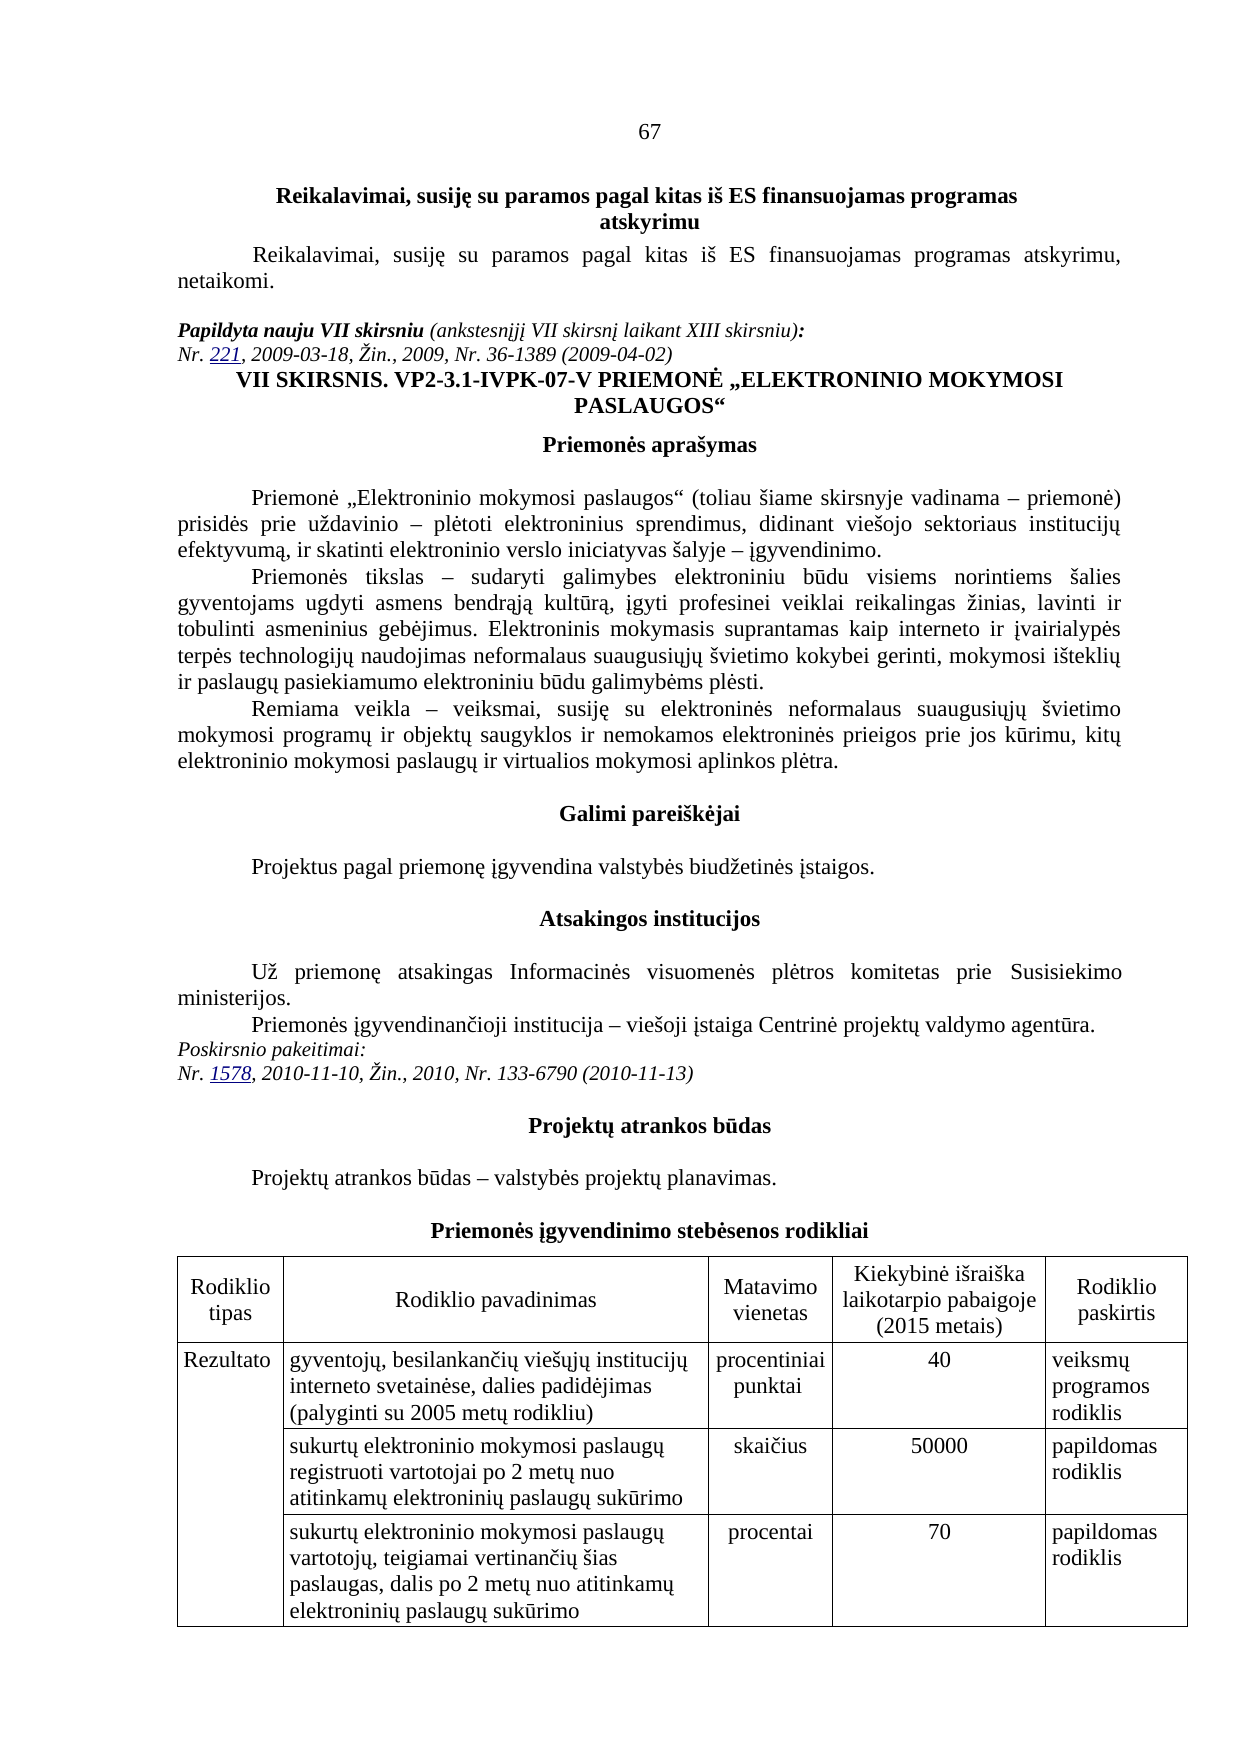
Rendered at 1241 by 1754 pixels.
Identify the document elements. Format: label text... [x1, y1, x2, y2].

table_cell papildomas rodiklis [1046, 1515, 1187, 1626]
table_cell gyventojų, besilankančių viešųjų institucijų interneto svetainėse, dalies padidėjimas (palyginti su 2005 metų rodikliu) [284, 1343, 708, 1428]
text Priemonės tikslas – sudaryti galimybes elektroniniu būdu visiems norintiems šalies gyventojams ugdyti asmens bendrąją kultūrą, įgyti profesinei veiklai reikalingas žinias, lavinti ir tobulinti asmeninius gebėjimus. Elektroninis mokymasis suprantamas kaip interneto ir įvairialypės terpės technologijų naudojimas neformalaus suaugusiųjų švietimo kokybei gerinti, mokymosi išteklių ir paslaugų pasiekiamumo elektroniniu būdu galimybėms plėsti. [177, 563, 1122, 694]
text Papildyta nauju VII skirsniu (ankstesnįjį VII skirsnį laikant XIII skirsniu): [177, 318, 1122, 342]
table_header Matavimo vienetas [709, 1257, 832, 1342]
table_cell 50000 [833, 1429, 1045, 1514]
table_cell sukurtų elektroninio mokymosi paslaugų registruoti vartotojai po 2 metų nuo atitinkamų elektroninių paslaugų sukūrimo [284, 1429, 708, 1514]
text Priemonė „Elektroninio mokymosi paslaugos“ (toliau šiame skirsnyje vadinama – priemonė) prisidės prie uždavinio – plėtoti elektroninius sprendimus, didinant viešojo sektoriaus institucijų efektyvumą, ir skatinti elektroninio verslo iniciatyvas šalyje – įgyvendinimo. [177, 484, 1122, 563]
table_header Kiekybinė išraiška laikotarpio pabaigoje (2015 metais) [833, 1257, 1045, 1342]
text Reikalavimai, susiję su paramos pagal kitas iš ES finansuojamas programas atskyrimu, netaikomi. [177, 241, 1122, 294]
text VII SKIRSNIS. VP2-3.1-IVPK-07-V PRIEMONĖ „ELEKTRONINIO MOKYMOSI PASLAUGOS“ [177, 366, 1122, 418]
table_cell papildomas rodiklis [1046, 1429, 1187, 1514]
table_cell procentiniai punktai [709, 1343, 832, 1428]
text Projektus pagal priemonę įgyvendina valstybės biudžetinės įstaigos. [177, 853, 1122, 879]
table_cell procentai [709, 1515, 832, 1626]
table_header Rodiklio paskirtis [1046, 1257, 1187, 1342]
table_cell veiksmų programos rodiklis [1046, 1343, 1187, 1428]
text Nr. 1578, 2010-11-10, Žin., 2010, Nr. 133-6790 (2010-11-13) [177, 1061, 1122, 1085]
text Už priemonę atsakingas Informacinės visuomenės plėtros komitetas prie Susisiekimo ministerijos. [177, 958, 1122, 1011]
text Galimi pareiškėjai [177, 800, 1122, 826]
text Priemonės įgyvendinančioji institucija – viešoji įstaiga Centrinė projektų valdymo agentūra. [177, 1011, 1122, 1037]
table_cell 70 [833, 1515, 1045, 1626]
text Priemonės įgyvendinimo stebėsenos rodikliai [177, 1217, 1122, 1243]
table_cell 40 [833, 1343, 1045, 1428]
text Atsakingos institucijos [177, 905, 1122, 932]
table_header Rodiklio pavadinimas [284, 1257, 708, 1342]
text Remiama veikla – veiksmai, susiję su elektroninės neformalaus suaugusiųjų švietimo mokymosi programų ir objektų saugyklos ir nemokamos elektroninės prieigos prie jos kūrimu, kitų elektroninio mokymosi paslaugų ir virtualios mokymosi aplinkos plėtra. [177, 694, 1122, 774]
table_header Rodiklio tipas [178, 1257, 283, 1342]
text Priemonės aprašymas [177, 431, 1122, 457]
table_cell skaičius [709, 1429, 832, 1514]
table_cell Rezultato [178, 1343, 283, 1626]
text Projektų atrankos būdas – valstybės projektų planavimas. [177, 1164, 1122, 1191]
text Poskirsnio pakeitimai: [177, 1037, 1122, 1061]
text Nr. 221, 2009-03-18, Žin., 2009, Nr. 36-1389 (2009-04-02) [177, 342, 1122, 366]
text Reikalavimai, susiję su paramos pagal kitas iš ES finansuojamas programas atskyrimu [177, 156, 1122, 235]
table_cell sukurtų elektroninio mokymosi paslaugų vartotojų, teigiamai vertinančių šias paslaugas, dalis po 2 metų nuo atitinkamų elektroninių paslaugų sukūrimo [284, 1515, 708, 1626]
text Projektų atrankos būdas [177, 1112, 1122, 1138]
